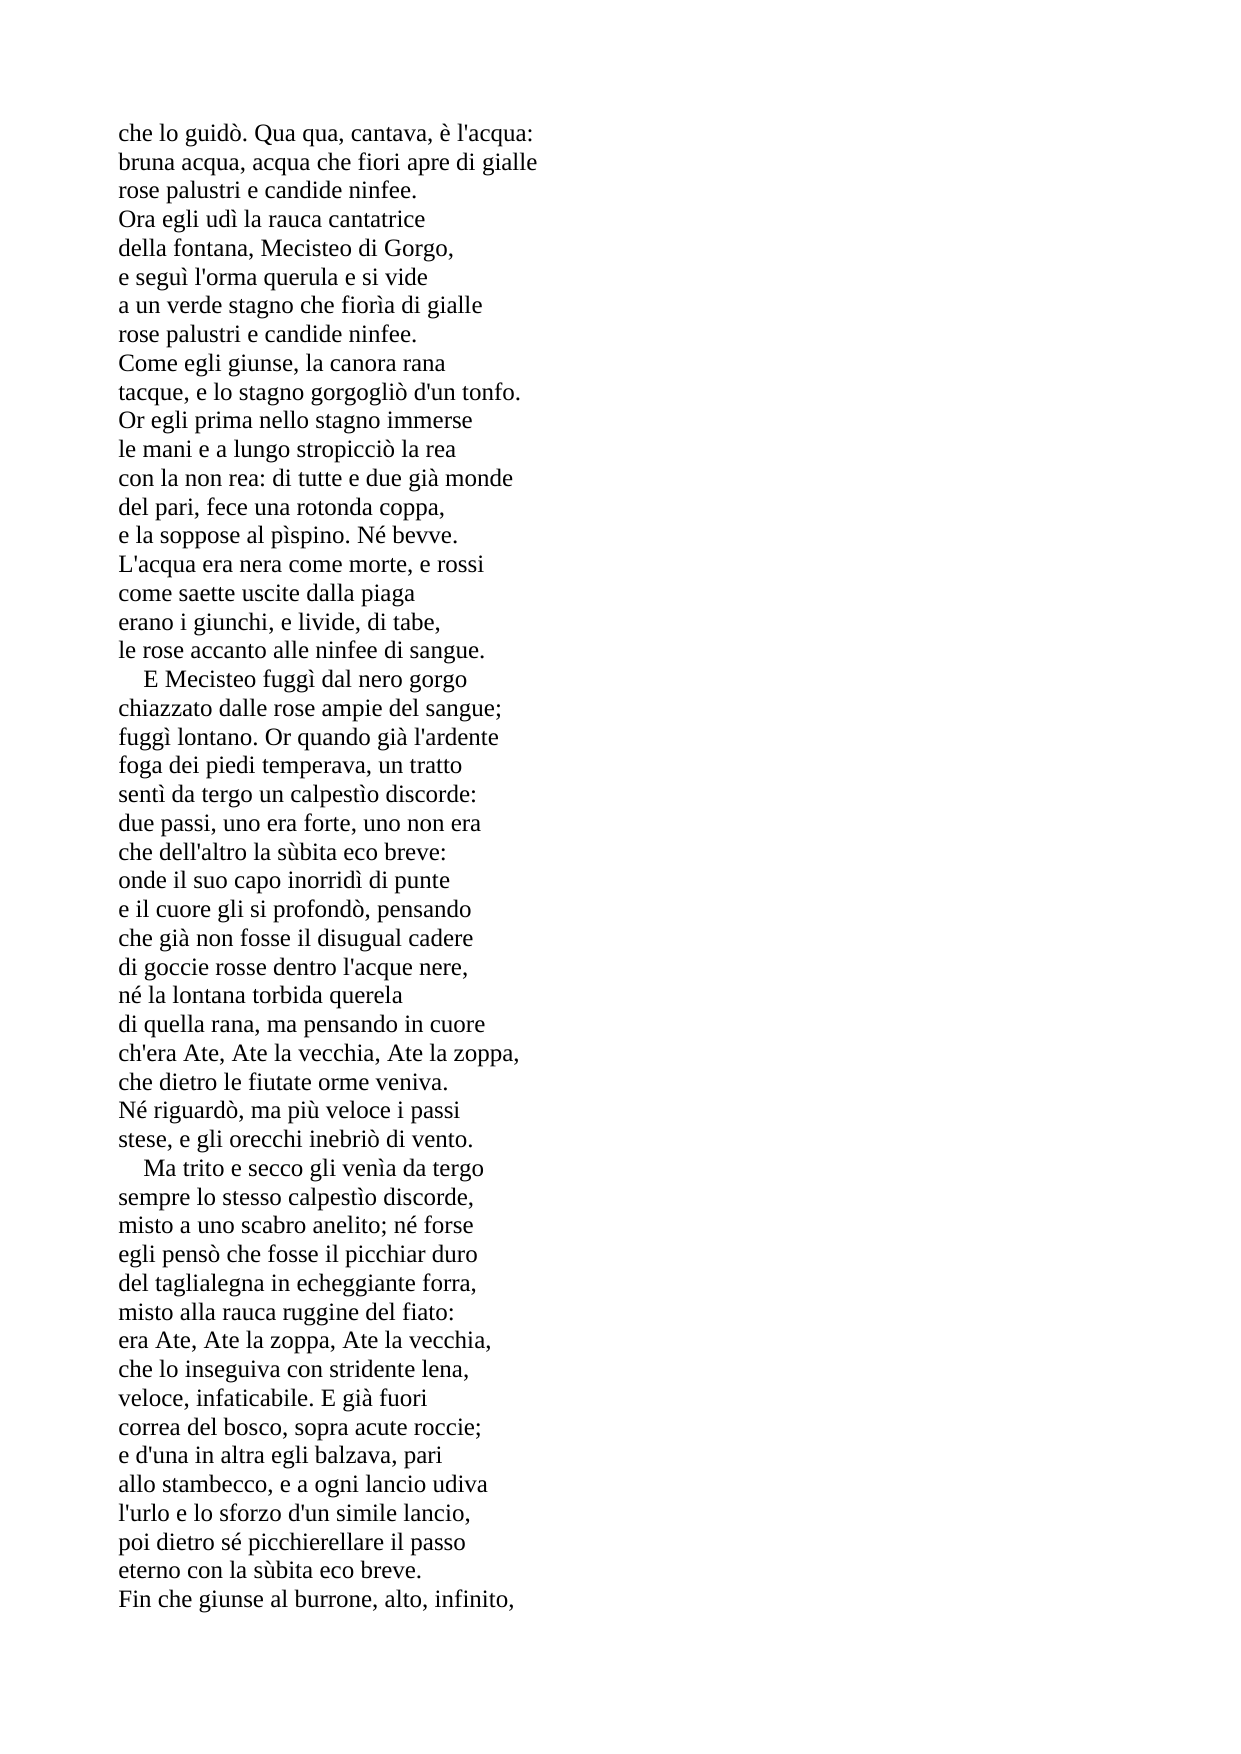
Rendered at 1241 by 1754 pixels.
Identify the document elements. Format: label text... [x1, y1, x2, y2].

text Né riguardò, ma più veloce i passi [118, 1096, 1122, 1124]
text rose palustri e candide ninfee. [118, 319, 1122, 348]
text Ma trito e secco gli venìa da tergo [118, 1153, 1122, 1182]
text di quella rana, ma pensando in cuore [118, 1009, 1122, 1038]
text Ora egli udì la rauca cantatrice [118, 204, 1122, 233]
text del pari, fece una rotonda coppa, [118, 492, 1122, 521]
text Or egli prima nello stagno immerse [118, 406, 1122, 434]
text era Ate, Ate la zoppa, Ate la vecchia, [118, 1326, 1122, 1354]
text che dell'altro la sùbita eco breve: [118, 837, 1122, 866]
text onde il suo capo inorridì di punte [118, 866, 1122, 894]
text e la soppose al pìspino. Né bevve. [118, 521, 1122, 549]
text foga dei piedi temperava, un tratto [118, 751, 1122, 779]
text fuggì lontano. Or quando già l'ardente [118, 722, 1122, 751]
text erano i giunchi, e livide, di tabe, [118, 607, 1122, 636]
text correa del bosco, sopra acute roccie; [118, 1412, 1122, 1441]
text misto a uno scabro anelito; né forse [118, 1211, 1122, 1239]
text che già non fosse il disugual cadere [118, 923, 1122, 952]
text che lo inseguiva con stridente lena, [118, 1354, 1122, 1383]
text rose palustri e candide ninfee. [118, 176, 1122, 204]
text stese, e gli orecchi inebriò di vento. [118, 1124, 1122, 1153]
text di goccie rosse dentro l'acque nere, [118, 952, 1122, 981]
text sempre lo stesso calpestìo discorde, [118, 1182, 1122, 1211]
text come saette uscite dalla piaga [118, 578, 1122, 607]
text sentì da tergo un calpestìo discorde: [118, 779, 1122, 808]
text le mani e a lungo stropicciò la rea [118, 434, 1122, 463]
text della fontana, Mecisteo di Gorgo, [118, 233, 1122, 262]
text due passi, uno era forte, uno non era [118, 808, 1122, 837]
text veloce, infaticabile. E già fuori [118, 1383, 1122, 1412]
text né la lontana torbida querela [118, 981, 1122, 1009]
text e il cuore gli si profondò, pensando [118, 894, 1122, 923]
text ch'era Ate, Ate la vecchia, Ate la zoppa, [118, 1038, 1122, 1067]
text Fin che giunse al burrone, alto, infinito, [118, 1584, 1122, 1613]
text con la non rea: di tutte e due già monde [118, 463, 1122, 492]
text Come egli giunse, la canora rana [118, 348, 1122, 377]
text poi dietro sé picchierellare il passo [118, 1527, 1122, 1556]
text a un verde stagno che fiorìa di gialle [118, 291, 1122, 319]
text che lo guidò. Qua qua, cantava, è l'acqua: [118, 118, 1122, 147]
text E Mecisteo fuggì dal nero gorgo [118, 664, 1122, 693]
text chiazzato dalle rose ampie del sangue; [118, 693, 1122, 722]
text egli pensò che fosse il picchiar duro [118, 1239, 1122, 1268]
text bruna acqua, acqua che fiori apre di gialle [118, 147, 1122, 176]
text allo stambecco, e a ogni lancio udiva [118, 1469, 1122, 1498]
text e seguì l'orma querula e si vide [118, 262, 1122, 291]
text tacque, e lo stagno gorgogliò d'un tonfo. [118, 377, 1122, 406]
text che dietro le fiutate orme veniva. [118, 1067, 1122, 1096]
text eterno con la sùbita eco breve. [118, 1556, 1122, 1584]
text del taglialegna in echeggiante forra, [118, 1268, 1122, 1297]
text l'urlo e lo sforzo d'un simile lancio, [118, 1498, 1122, 1527]
text misto alla rauca ruggine del fiato: [118, 1297, 1122, 1326]
text e d'una in altra egli balzava, pari [118, 1441, 1122, 1469]
text le rose accanto alle ninfee di sangue. [118, 636, 1122, 664]
text L'acqua era nera come morte, e rossi [118, 549, 1122, 578]
